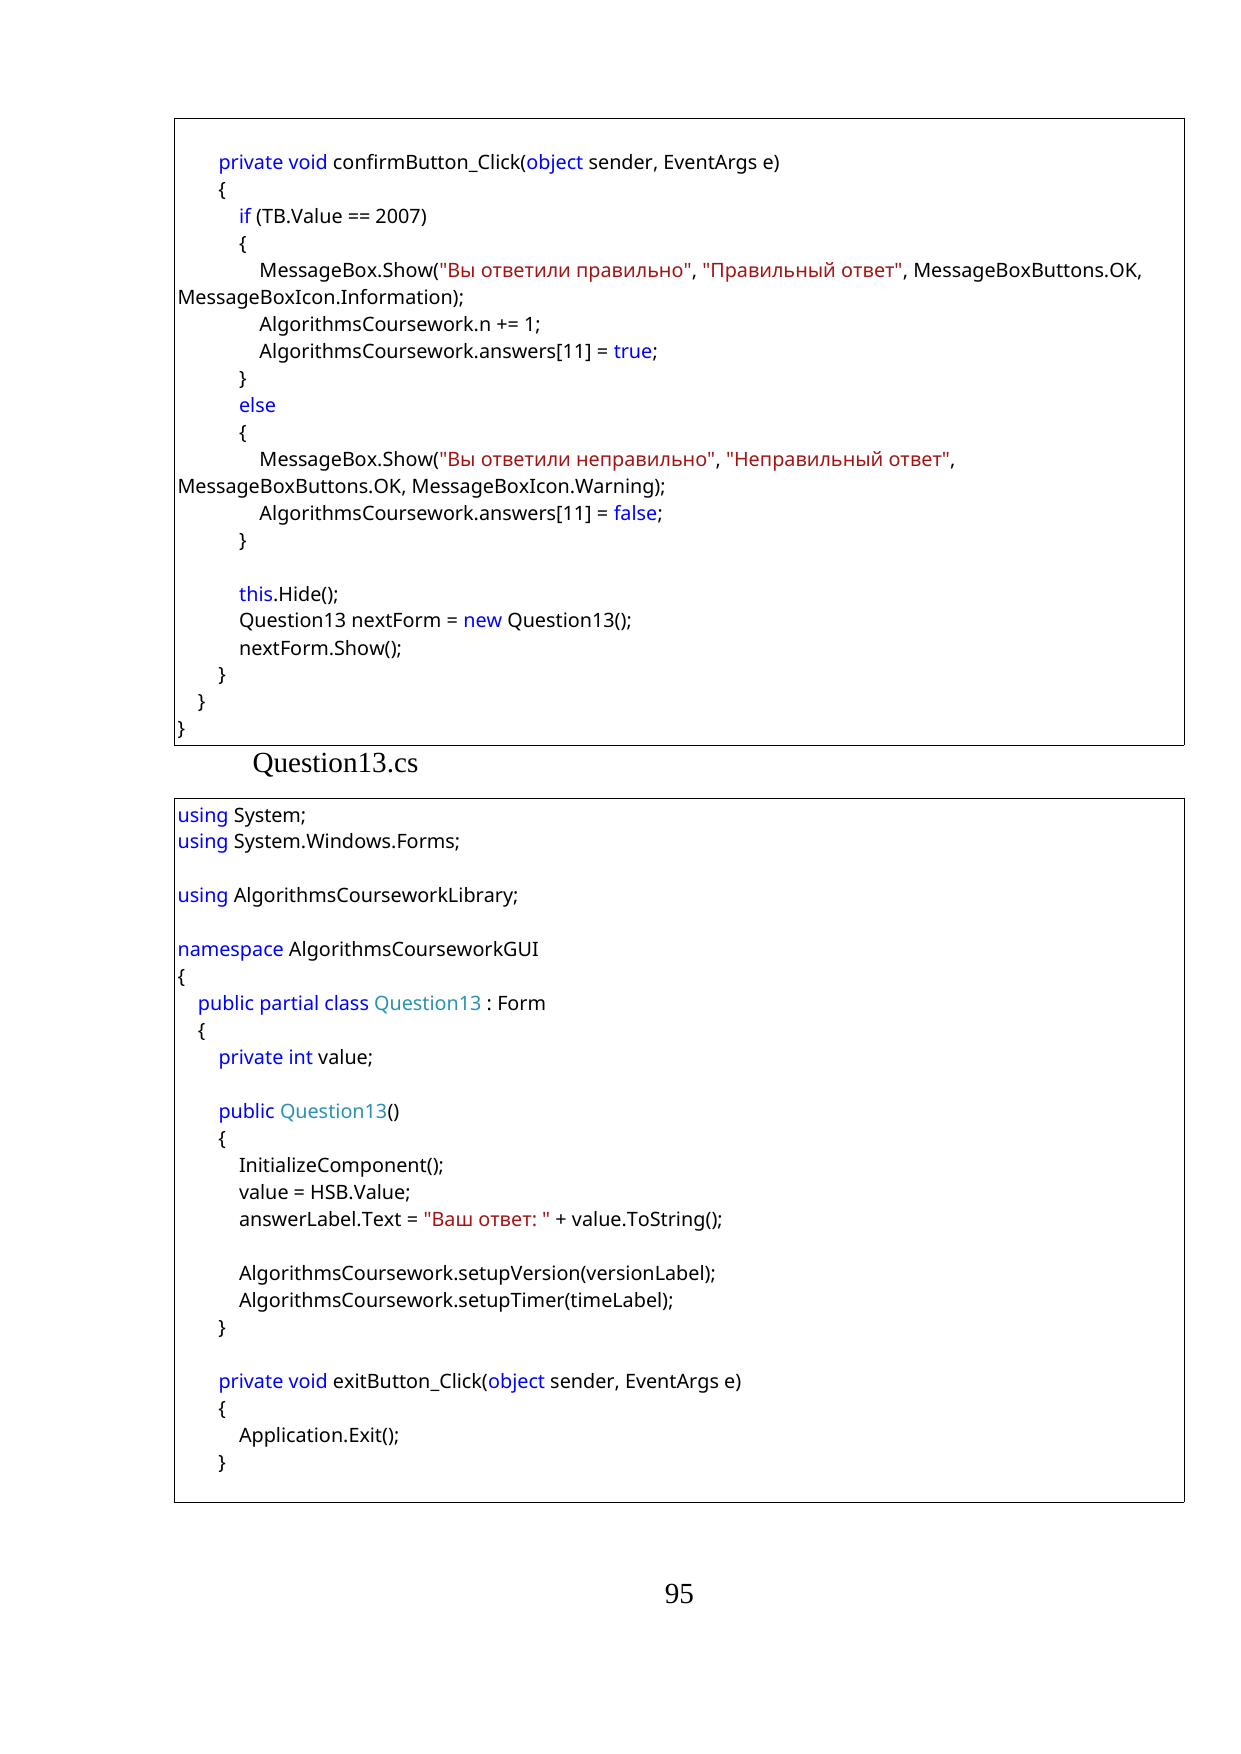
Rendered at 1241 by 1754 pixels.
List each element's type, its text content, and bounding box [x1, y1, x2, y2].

text using System; [175, 799, 1184, 828]
text { [177, 1124, 1181, 1152]
text AlgorithmsCoursework.setupVersion(versionLabel); [177, 1259, 1181, 1286]
text { [177, 963, 1181, 990]
text public Question13() [177, 1098, 1181, 1124]
text Question13 nextForm = new Question13(); [177, 607, 1181, 634]
text this.Hide(); [177, 580, 1181, 607]
text if (TB.Value == 2007) [177, 202, 1181, 229]
text AlgorithmsCoursework.setupTimer(timeLabel); [177, 1286, 1181, 1313]
text AlgorithmsCoursework.n += 1; [177, 310, 1181, 337]
text private int value; [177, 1044, 1181, 1071]
text private void confirmButton_Click(object sender, EventArgs e) [177, 148, 1181, 175]
text { [177, 418, 1181, 445]
text Application.Exit(); [177, 1421, 1181, 1448]
text { [177, 229, 1181, 256]
text AlgorithmsCoursework.answers[11] = false; [177, 499, 1181, 526]
text public partial class Question13 : Form [177, 990, 1181, 1017]
text { [177, 175, 1181, 202]
text using AlgorithmsCourseworkLibrary; [177, 882, 1181, 909]
text } [177, 1448, 1181, 1475]
text } [177, 526, 1181, 553]
text Question13.cs [177, 746, 1181, 778]
text MessageBox.Show("Вы ответили правильно", "Правильный ответ", MessageBoxButtons.OK, MessageBoxIcon.Information); [177, 256, 1181, 310]
text else [177, 391, 1181, 418]
text } [177, 364, 1181, 391]
text private void exitButton_Click(object sender, EventArgs e) [177, 1367, 1181, 1394]
text } [177, 1313, 1181, 1340]
text { [177, 1394, 1181, 1421]
text value = HSB.Value; [177, 1178, 1181, 1206]
text } [175, 712, 1184, 745]
text } [177, 661, 1181, 688]
text AlgorithmsCoursework.answers[11] = true; [177, 337, 1181, 364]
text MessageBox.Show("Вы ответили неправильно", "Неправильный ответ", MessageBoxButtons.OK, MessageBoxIcon.Warning); [177, 445, 1181, 499]
text InitializeComponent(); [177, 1152, 1181, 1178]
text { [177, 1017, 1181, 1044]
text answerLabel.Text = "Ваш ответ: " + value.ToString(); [177, 1206, 1181, 1232]
text namespace AlgorithmsCourseworkGUI [177, 936, 1181, 963]
text nextForm.Show(); [177, 634, 1181, 661]
text } [177, 688, 1181, 712]
text using System.Windows.Forms; [177, 828, 1181, 855]
